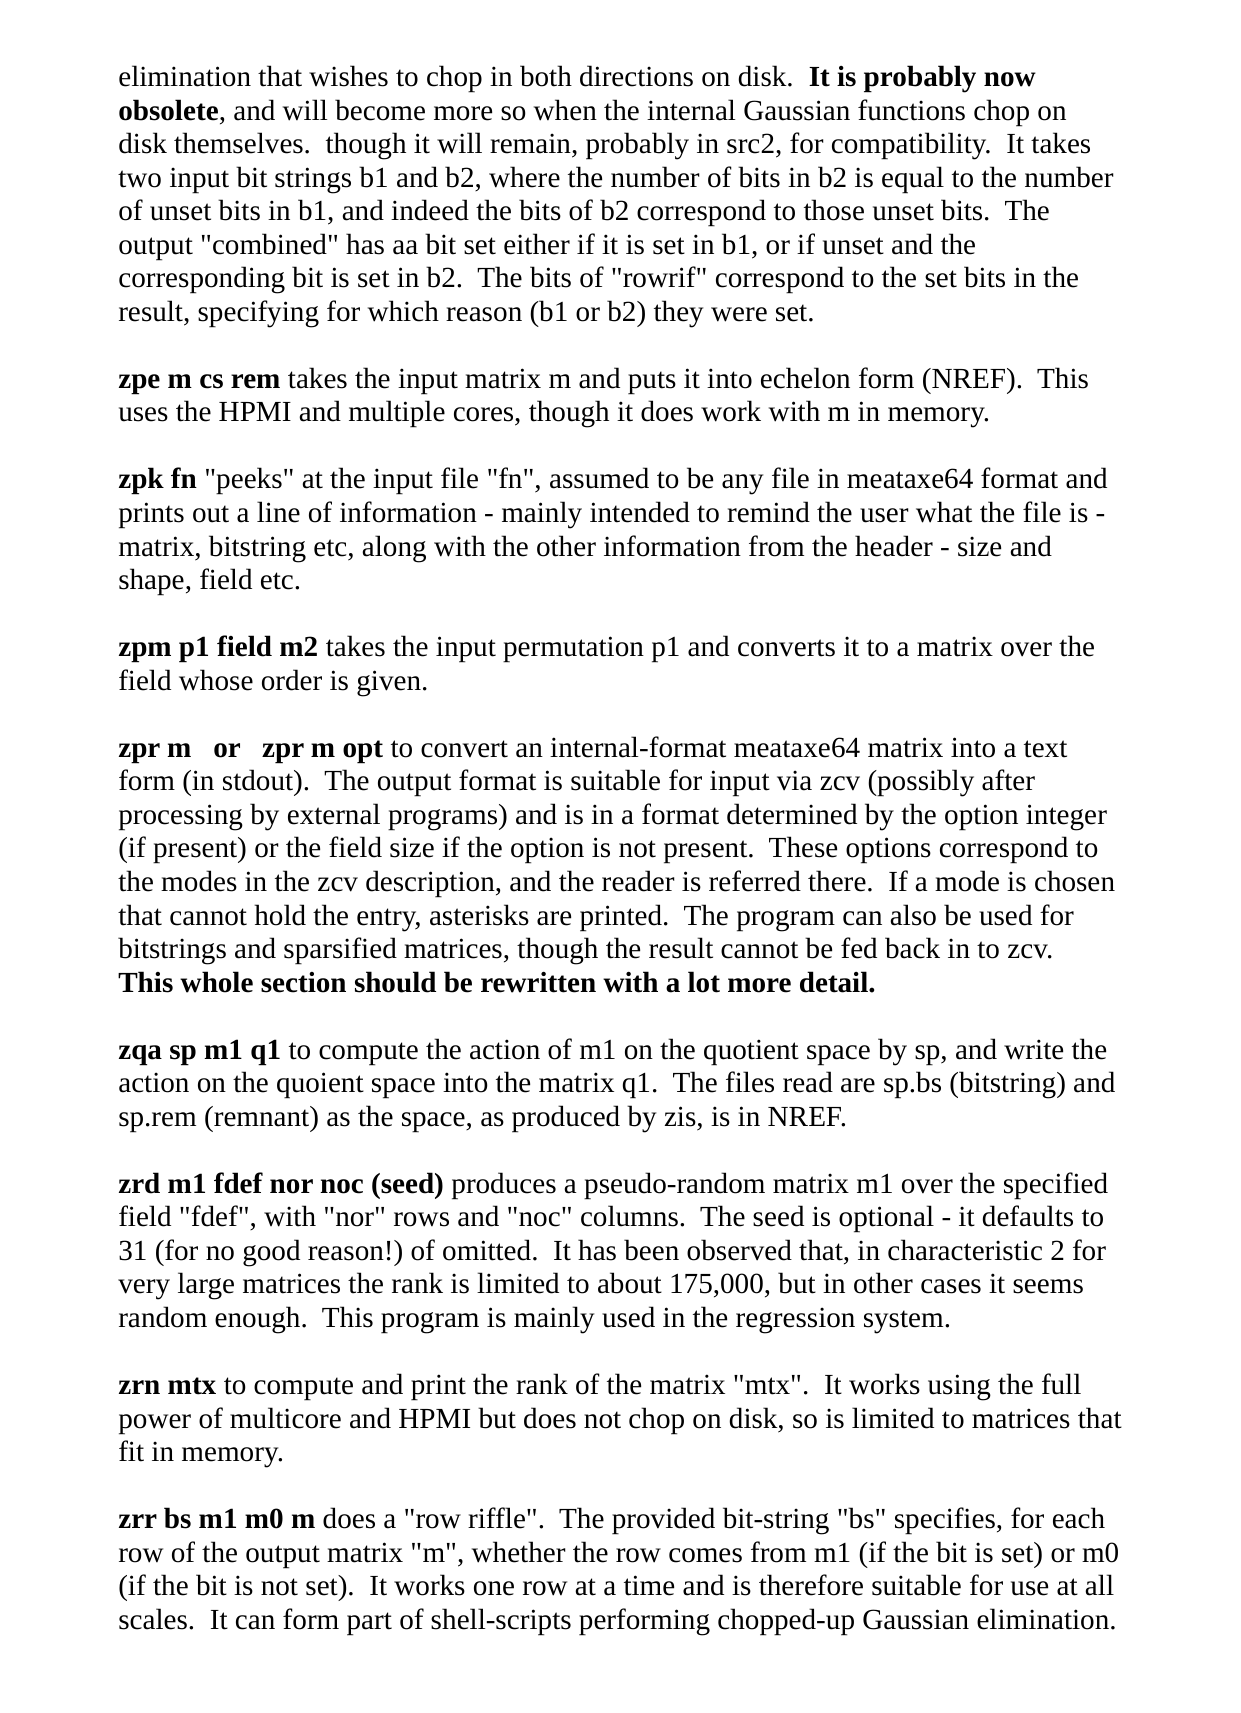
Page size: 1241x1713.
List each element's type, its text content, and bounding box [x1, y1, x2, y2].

text zpe m cs rem takes the input matrix m and puts it into echelon form (NREF). This uses the HPMI and multiple cores, though it does work with m in memory. [118, 361, 1122, 428]
text zpm p1 field m2 takes the input permutation p1 and converts it to a matrix over the field whose order is given. [118, 629, 1122, 696]
text zrd m1 fdef nor noc (seed) produces a pseudo-random matrix m1 over the specified field "fdef", with "nor" rows and "noc" columns. The seed is optional - it defaults to 31 (for no good reason!) of omitted. It has been observed that, in characteristic 2 for very large matrices the rank is limited to about 175,000, but in other cases it seems random enough. This program is mainly used in the regression system. [118, 1166, 1122, 1334]
text zpk fn "peeks" at the input file "fn", assumed to be any file in meataxe64 format and prints out a line of information - mainly intended to remind the user what the file is - matrix, bitstring etc, along with the other information from the header - size and shape, field etc. [118, 462, 1122, 596]
text zqa sp m1 q1 to compute the action of m1 on the quotient space by sp, and write the action on the quoient space into the matrix q1. The files read are sp.bs (bitstring) and sp.rem (remnant) as the space, as produced by zis, is in NREF. [118, 1032, 1122, 1132]
text elimination that wishes to chop in both directions on disk. It is probably now obsolete, and will become more so when the internal Gaussian functions chop on disk themselves. though it will remain, probably in src2, for compatibility. It takes two input bit strings b1 and b2, where the number of bits in b2 is equal to the number of unset bits in b1, and indeed the bits of b2 correspond to those unset bits. The output "combined" has aa bit set either if it is set in b1, or if unset and the corresponding bit is set in b2. The bits of "rowrif" correspond to the set bits in the result, specifying for which reason (b1 or b2) they were set. [118, 59, 1122, 327]
text zrn mtx to compute and print the rank of the matrix "mtx". It works using the full power of multicore and HPMI but does not chop on disk, so is limited to matrices that fit in memory. [118, 1367, 1122, 1468]
text zrr bs m1 m0 m does a "row riffle". The provided bit-string "bs" specifies, for each row of the output matrix "m", whether the row comes from m1 (if the bit is set) or m0 (if the bit is not set). It works one row at a time and is therefore suitable for use at all scales. It can form part of shell-scripts performing chopped-up Gaussian elimination. [118, 1501, 1122, 1636]
text zpr m or zpr m opt to convert an internal-format meataxe64 matrix into a text form (in stdout). The output format is suitable for input via zcv (possibly after processing by external programs) and is in a format determined by the option integer (if present) or the field size if the option is not present. These options correspond to the modes in the zcv description, and the reader is referred there. If a mode is chosen that cannot hold the entry, asterisks are printed. The program can also be used for bitstrings and sparsified matrices, though the result cannot be fed back in to zcv. This whole section should be rewritten with a lot more detail. [118, 730, 1122, 998]
